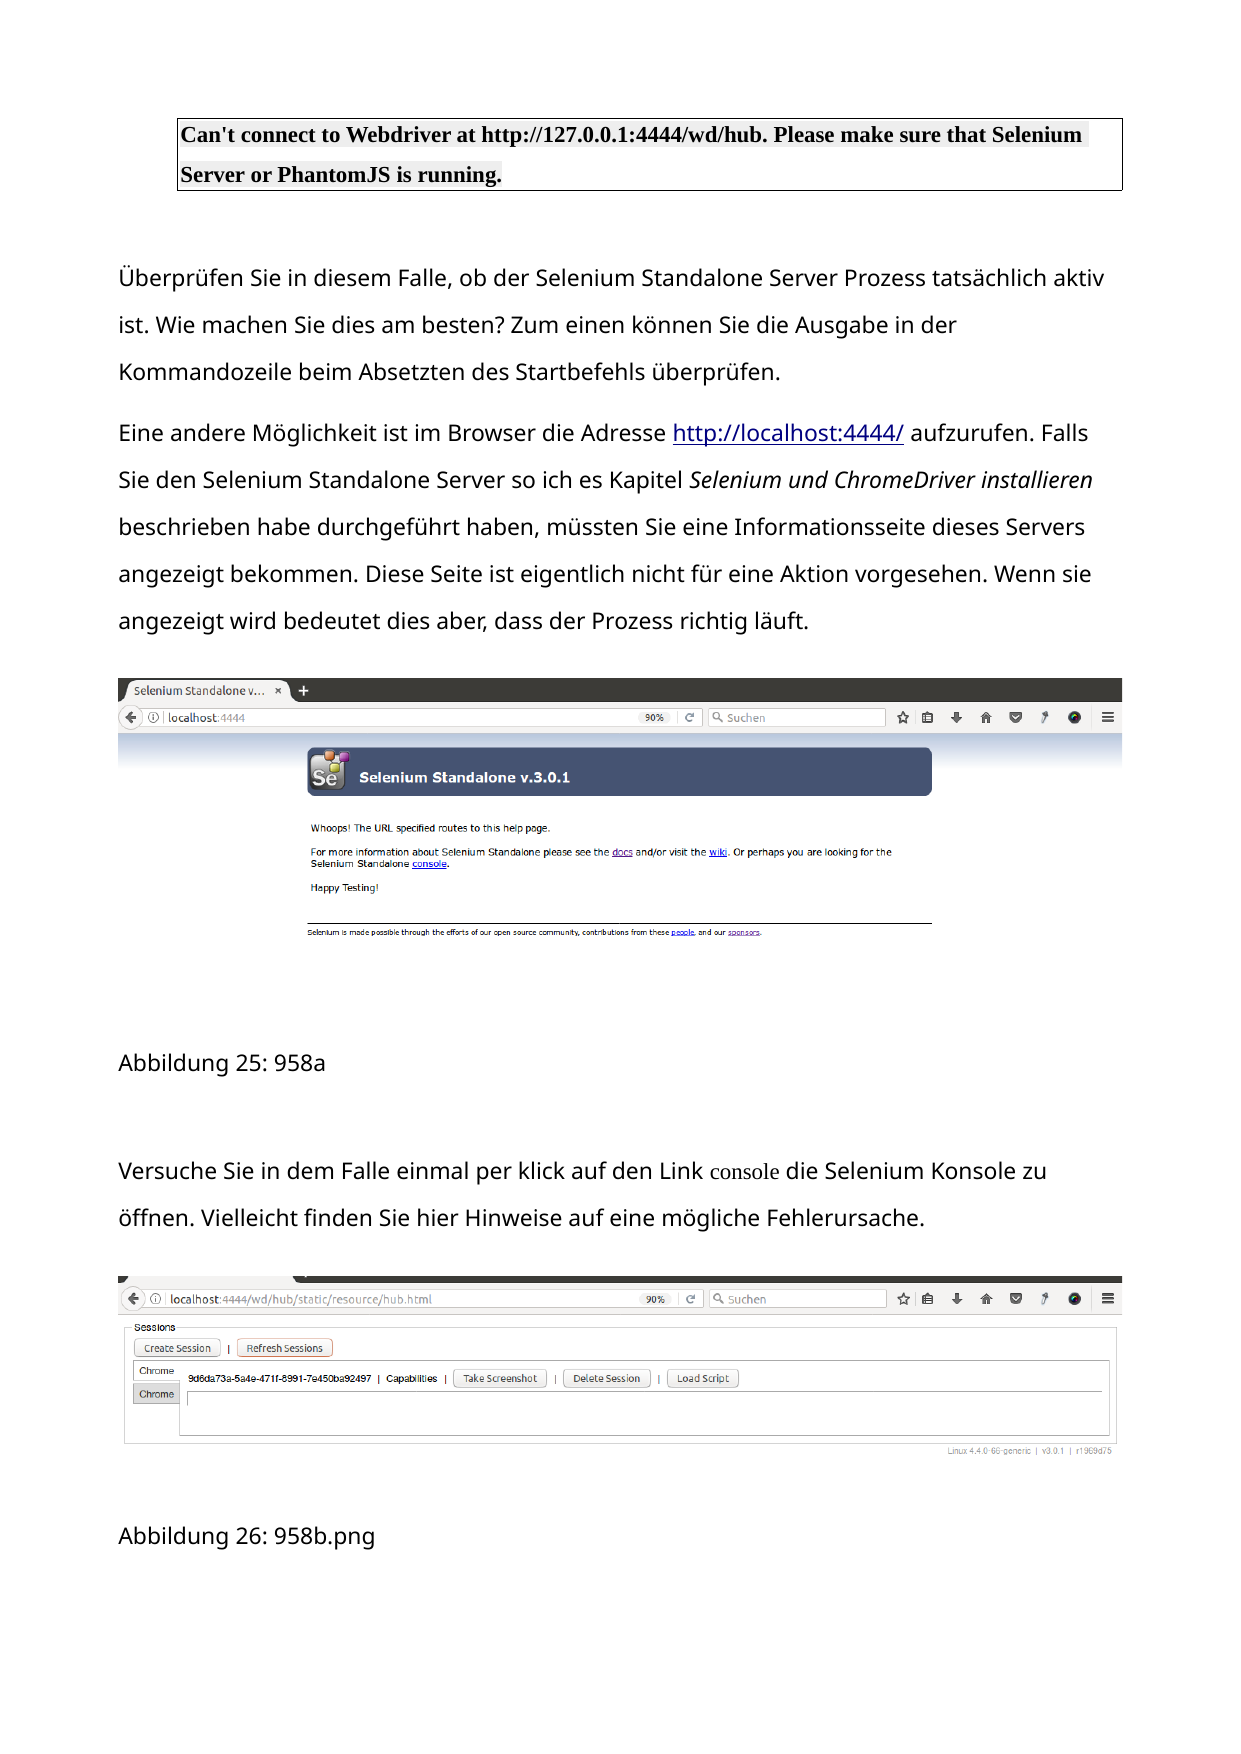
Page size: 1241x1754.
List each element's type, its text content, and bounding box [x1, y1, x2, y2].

text Überprüfen Sie in diesem Falle, ob der Selenium Standalone Server Prozess tatsächlich aktiv ist. Wie machen Sie dies am besten? Zum einen können Sie die Ausgabe in der Kommandozeile beim Absetzten des Startbefehls überprüfen. [118, 262, 1122, 387]
text Abbildung 25: 958a [118, 1047, 1122, 1078]
text Eine andere Möglichkeit ist im Browser die Adresse http://localhost:4444/ aufzurufen. Falls Sie den Selenium Standalone Server so ich es Kapitel Selenium und ChromeDriver installieren beschrieben habe durchgeführt haben, müssten Sie eine Informationsseite dieses Servers angezeigt bekommen. Diese Seite ist eigentlich nicht für eine Aktion vorgesehen. Wenn sie angezeigt wird bedeutet dies aber, dass der Prozess richtig läuft. [118, 417, 1122, 636]
text Versuche Sie in dem Falle einmal per klick auf den Link console die Selenium Konsole zu öffnen. Vielleicht finden Sie hier Hinweise auf eine mögliche Fehlerursache. [118, 1155, 1122, 1233]
text Abbildung 26: 958b.png [118, 1521, 1122, 1551]
text Can't connect to Webdriver at http://127.0.0.1:4444/wd/hub. Please make sure that Selenium Server or PhantomJS is running. [178, 119, 1122, 190]
picture [118, 678, 1123, 1047]
picture [118, 1276, 1123, 1521]
